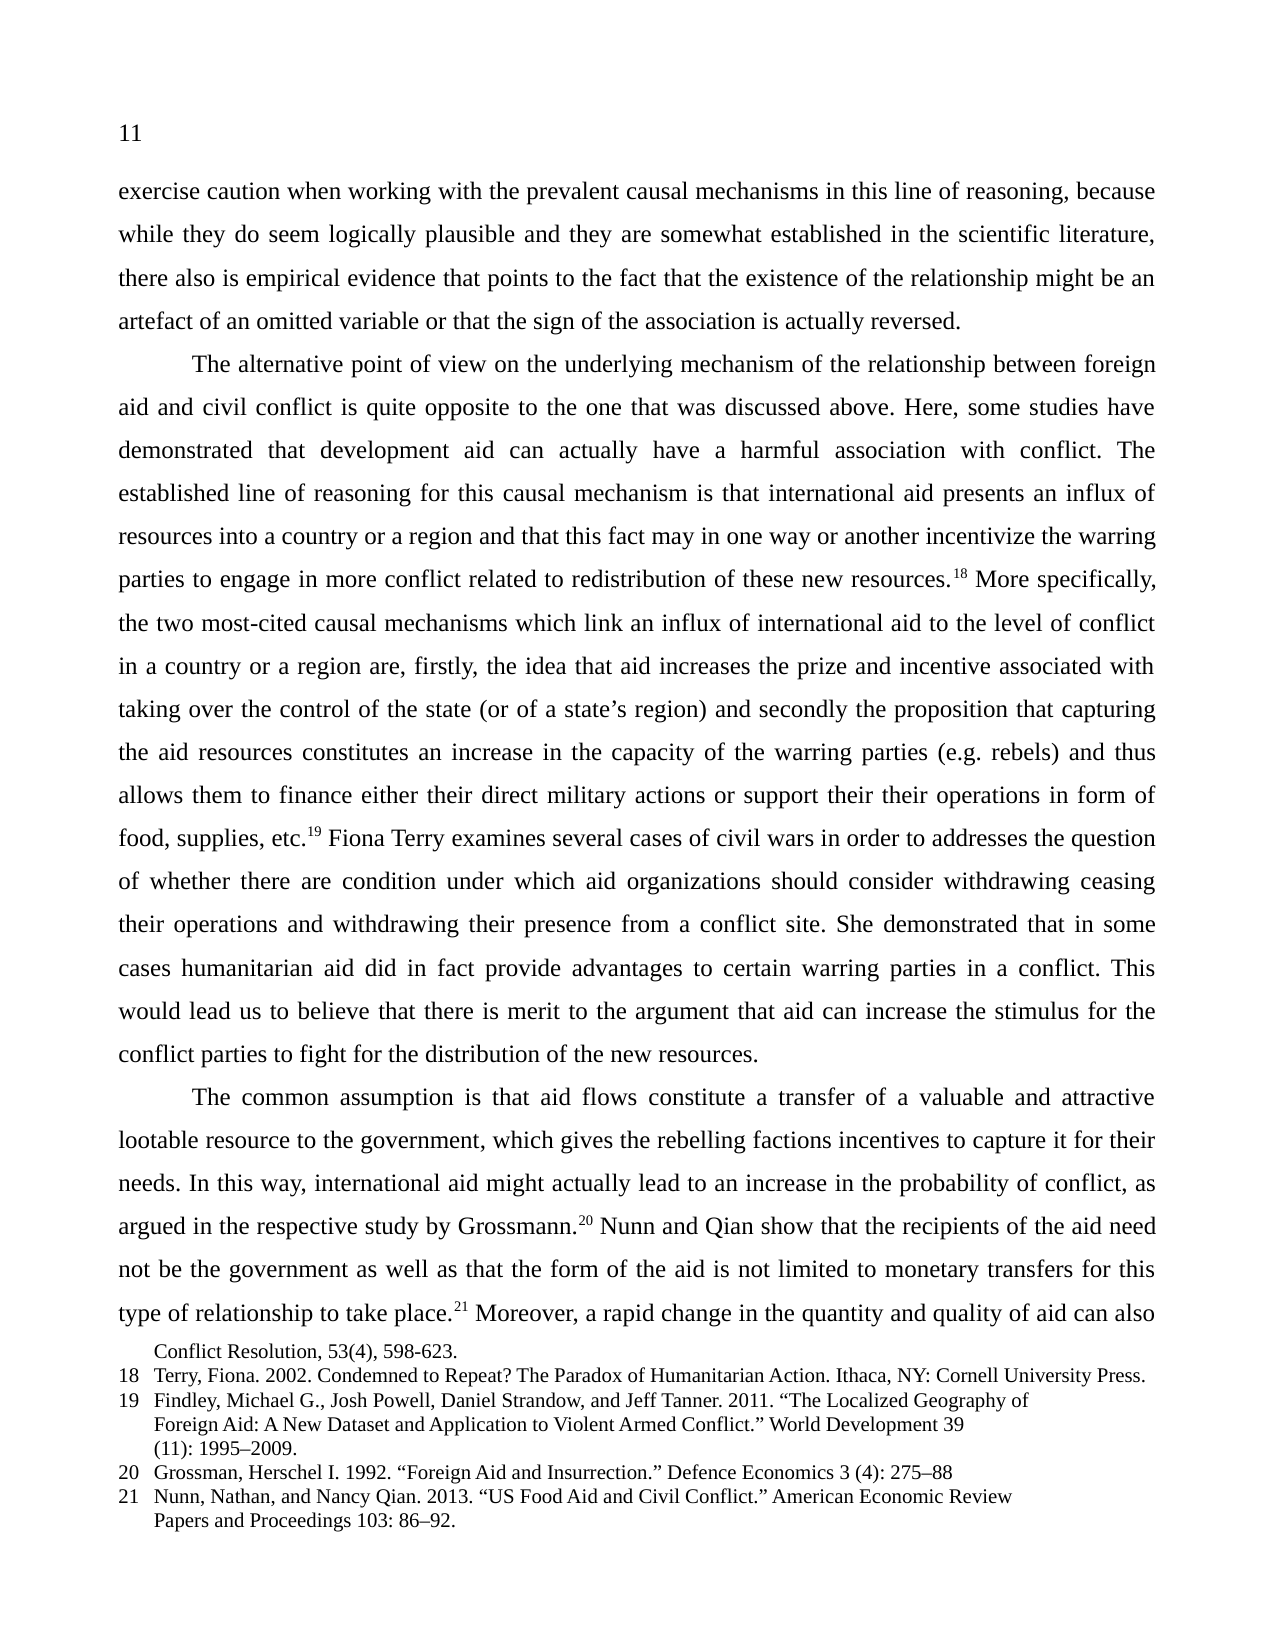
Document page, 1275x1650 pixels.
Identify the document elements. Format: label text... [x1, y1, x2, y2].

text Grossman, Herschel I. 1992. “Foreign Aid and Insurrection.” Defence Economics 3 (4): 275–88 [118, 1460, 1157, 1484]
text Terry, Fiona. 2002. Condemned to Repeat? The Paradox of Humanitarian Action. Ithaca, NY: Cornell University Press. [118, 1363, 1157, 1387]
text Findley, Michael G., Josh Powell, Daniel Strandow, and Jeff Tanner. 2011. “The Localized Geography of Foreign Aid: A New Dataset and Application to Violent Armed Conflict.” World Development 39 (11): 1995–2009. [118, 1387, 1157, 1460]
text Conflict Resolution, 53(4), 598-623. [118, 1339, 1157, 1363]
text exercise caution when working with the prevalent causal mechanisms in this line of reasoning, because while they do seem logically plausible and they are somewhat established in the scientific literature, there also is empirical evidence that points to the fact that the existence of the relationship might be an artefact of an omitted variable or that the sign of the association is actually reversed. [118, 176, 1157, 334]
text Nunn, Nathan, and Nancy Qian. 2013. “US Food Aid and Civil Conflict.” American Economic Review Papers and Proceedings 103: 86–92. [118, 1484, 1157, 1532]
text The alternative point of view on the underlying mechanism of the relationship between foreign aid and civil conflict is quite opposite to the one that was discussed above. Here, some studies have demonstrated that development aid can actually have a harmful association with conflict. The established line of reasoning for this causal mechanism is that international aid presents an influx of resources into a country or a region and that this fact may in one way or another incentivize the warring parties to engage in more conflict related to redistribution of these new resources. More specifically, the two most-cited causal mechanisms which link an influx of international aid to the level of conflict in a country or a region are, firstly, the idea that aid increases the prize and incentive associated with taking over the control of the state (or of a state’s region) and secondly the proposition that capturing the aid resources constitutes an increase in the capacity of the warring parties (e.g. rebels) and thus allows them to finance either their direct military actions or support their their operations in form of food, supplies, etc. Fiona Terry examines several cases of civil wars in order to addresses the question of whether there are condition under which aid organizations should consider withdrawing ceasing their operations and withdrawing their presence from a conflict site. She demonstrated that in some cases humanitarian aid did in fact provide advantages to certain warring parties in a conflict. This would lead us to believe that there is merit to the argument that aid can increase the stimulus for the conflict parties to fight for the distribution of the new resources. [118, 349, 1157, 1068]
text The common assumption is that aid flows constitute a transfer of a valuable and attractive lootable resource to the government, which gives the rebelling factions incentives to capture it for their needs. In this way, international aid might actually lead to an increase in the probability of conflict, as argued in the respective study by Grossmann. Nunn and Qian show that the recipients of the aid need not be the government as well as that the form of the aid is not limited to monetary transfers for this type of relationship to take place. Moreover, a rapid change in the quantity and quality of aid can also [118, 1082, 1157, 1326]
